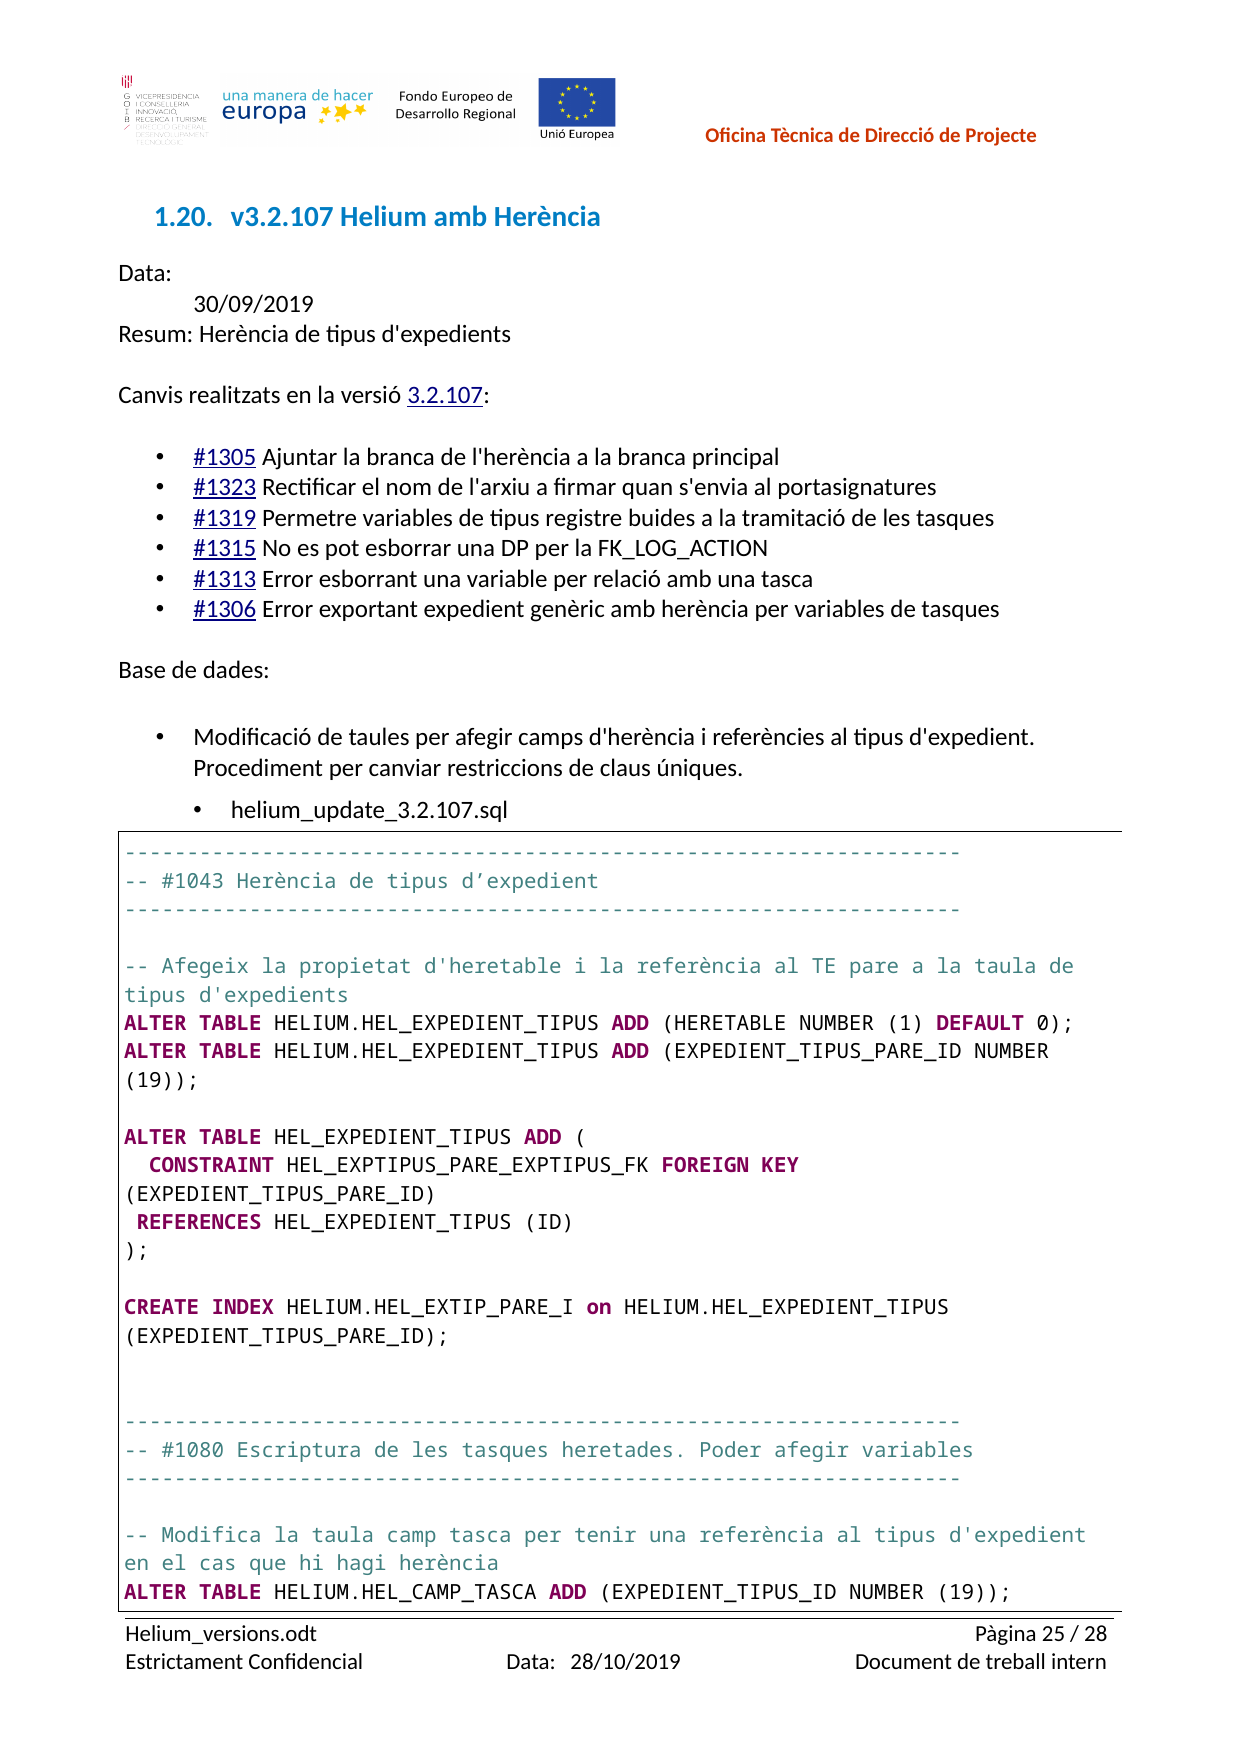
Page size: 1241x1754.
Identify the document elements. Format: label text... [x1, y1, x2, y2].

picture [118, 73, 213, 147]
list #1313 Error esborrant una variable per relació amb una tasca [156, 563, 1122, 593]
table_header ------------------------------------------------------------------- -- #1043 Herència de tipus d’expedient ------------------------------------------------------------------- -- Afegeix la propietat d'heretable i la referència al TE pare a la taula de tipus d'expedients ALTER TABLE HELIUM.HEL_EXPEDIENT_TIPUS ADD (HERETABLE NUMBER (1) DEFAULT 0); ALTER TABLE HELIUM.HEL_EXPEDIENT_TIPUS ADD (EXPEDIENT_TIPUS_PARE_ID NUMBER (19)); ALTER TABLE HEL_EXPEDIENT_TIPUS ADD ( CONSTRAINT HEL_EXPTIPUS_PARE_EXPTIPUS_FK FOREIGN KEY (EXPEDIENT_TIPUS_PARE_ID) REFERENCES HEL_EXPEDIENT_TIPUS (ID) ); CREATE INDEX HELIUM.HEL_EXTIP_PARE_I on HELIUM.HEL_EXPEDIENT_TIPUS (EXPEDIENT_TIPUS_PARE_ID); ------------------------------------------------------------------- -- #1080 Escriptura de les tasques heretades. Poder afegir variables ------------------------------------------------------------------- -- Modifica la taula camp tasca per tenir una referència al tipus d'expedient en el cas que hi hagi herència ALTER TABLE HELIUM.HEL_CAMP_TASCA ADD (EXPEDIENT_TIPUS_ID NUMBER (19)); [119, 832, 1122, 1611]
list Modificació de taules per afegir camps d'herència i referències al tipus d'expedient. Procediment per canviar restriccions de claus úniques. [156, 721, 1122, 782]
list #1305 Ajuntar la branca de l'herència a la branca principal [156, 441, 1122, 471]
list #1315 No es pot esborrar una DP per la FK_LOG_ACTION [156, 532, 1122, 563]
list #1319 Permetre variables de tipus registre buides a la tramitació de les tasques [156, 502, 1122, 532]
text Base de dades: [118, 654, 1122, 685]
subtitle v3.2.107 Helium amb Herència [153, 198, 1122, 234]
text Canvis realitzats en la versió 3.2.107: [118, 380, 1122, 410]
text Resum: Herència de tipus d'expedients [118, 319, 1122, 349]
list helium_update_3.2.107.sql [193, 794, 1122, 825]
picture [219, 73, 621, 147]
list #1323 Rectificar el nom de l'arxiu a firmar quan s'envia al portasignatures [156, 471, 1122, 502]
text 30/09/2019 [118, 288, 1122, 319]
list #1306 Error exportant expedient genèric amb herència per variables de tasques [156, 593, 1122, 624]
text Data: [118, 258, 1122, 288]
